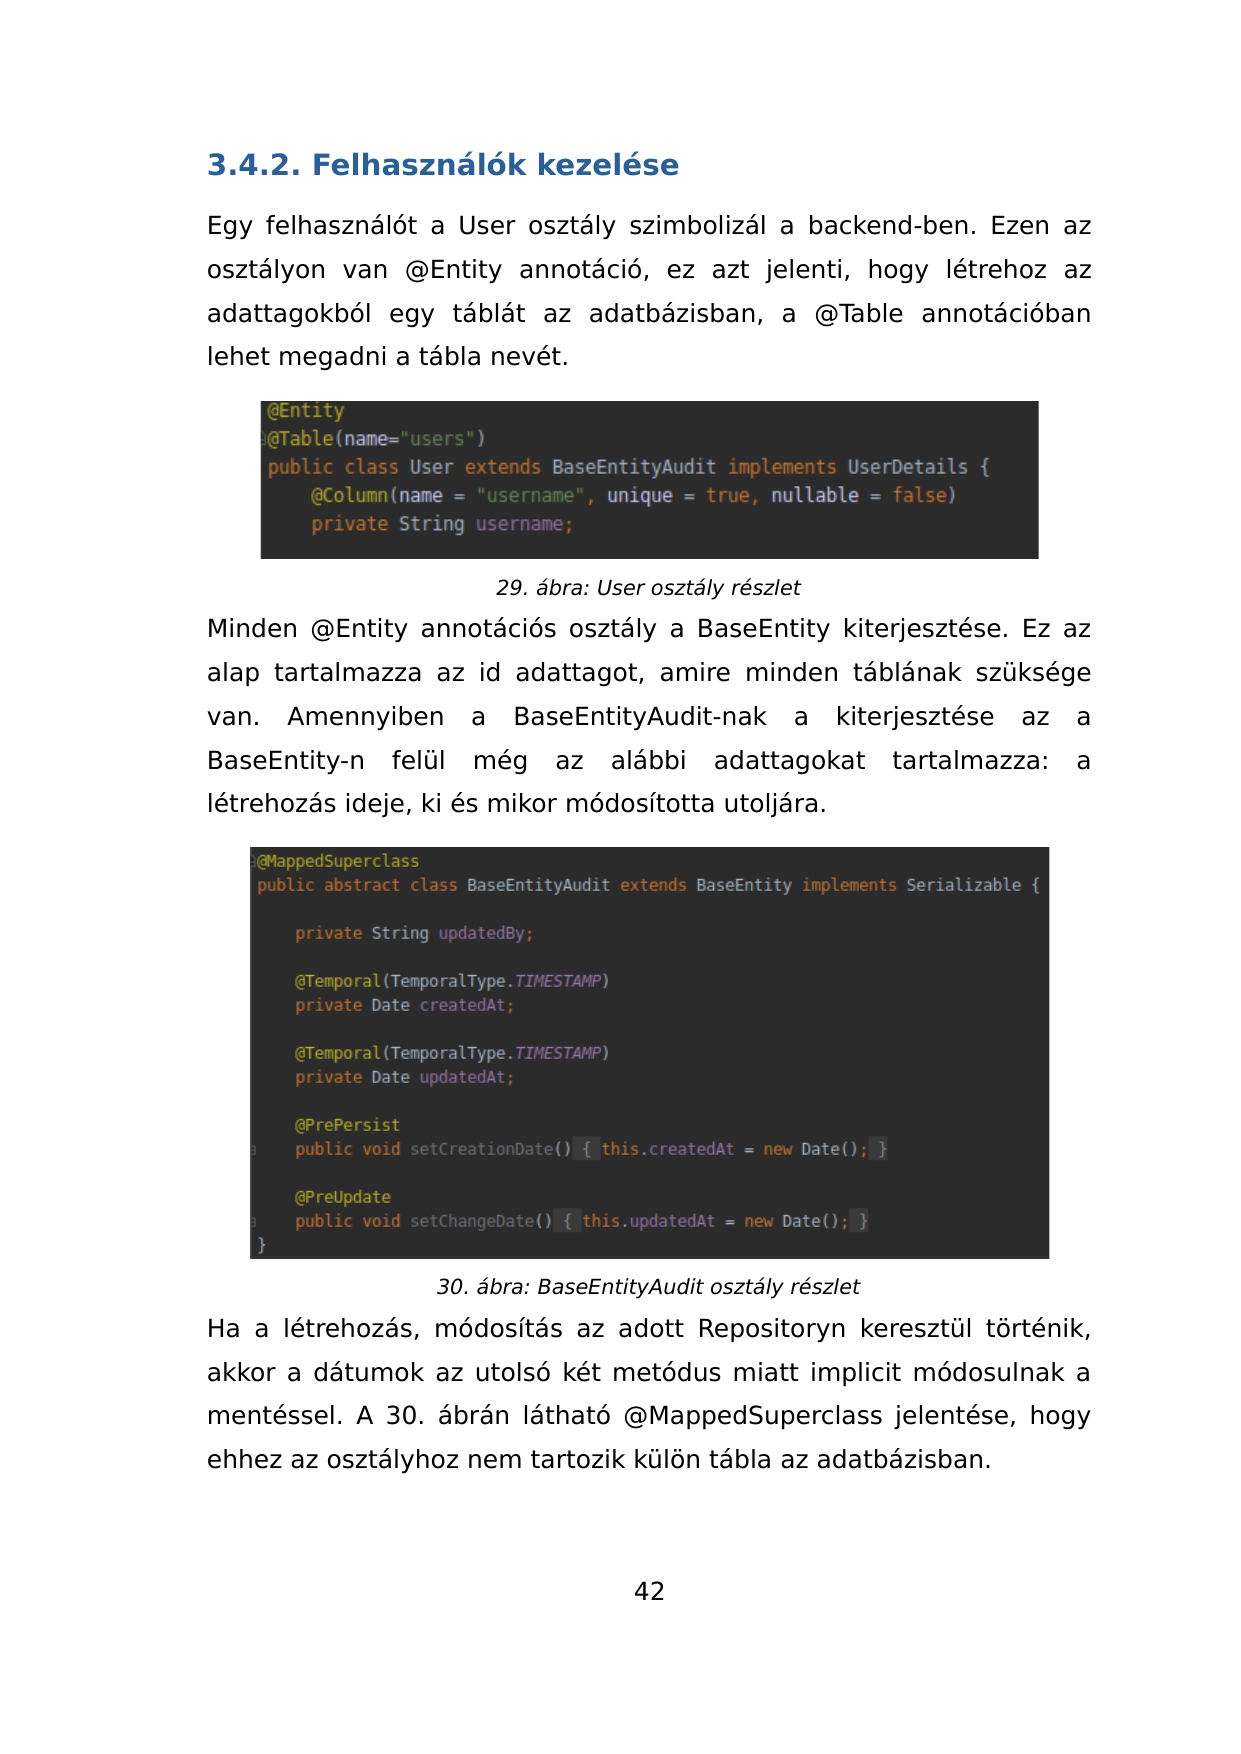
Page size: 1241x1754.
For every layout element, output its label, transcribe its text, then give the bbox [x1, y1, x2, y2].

text 29. ábra: User osztály részlet [261, 559, 1039, 600]
text Minden @Entity annotációs osztály a BaseEntity kiterjesztése. Ez az alap tartalmazza az id adattagot, amire minden táblának szüksége van. Amennyiben a BaseEntityAudit-nak a kiterjesztése az a BaseEntity-n felül még az alábbi adattagokat tartalmazza: a létrehozás ideje, ki és mikor módosította utoljára. [207, 401, 1093, 819]
picture [250, 847, 1050, 1259]
text Ha a létrehozás, módosítás az adott Repositoryn keresztül történik, akkor a dátumok az utolsó két metódus miatt implicit módosulnak a mentéssel. A 30. ábrán látható @MappedSuperclass jelentése, hogy ehhez az osztályhoz nem tartozik külön tábla az adatbázisban. [207, 1259, 1093, 1474]
text 30. ábra: BaseEntityAudit osztály részlet [250, 1259, 1049, 1299]
subtitle Felhasználók kezelése [207, 148, 1093, 182]
picture [260, 401, 1039, 559]
text Egy felhasználót a User osztály szimbolizál a backend-ben. Ezen az osztályon van @Entity annotáció, ez azt jelenti, hogy létrehoz az adattagokból egy táblát az adatbázisban, a @Table annotációban lehet megadni a tábla nevét. [207, 211, 1093, 372]
